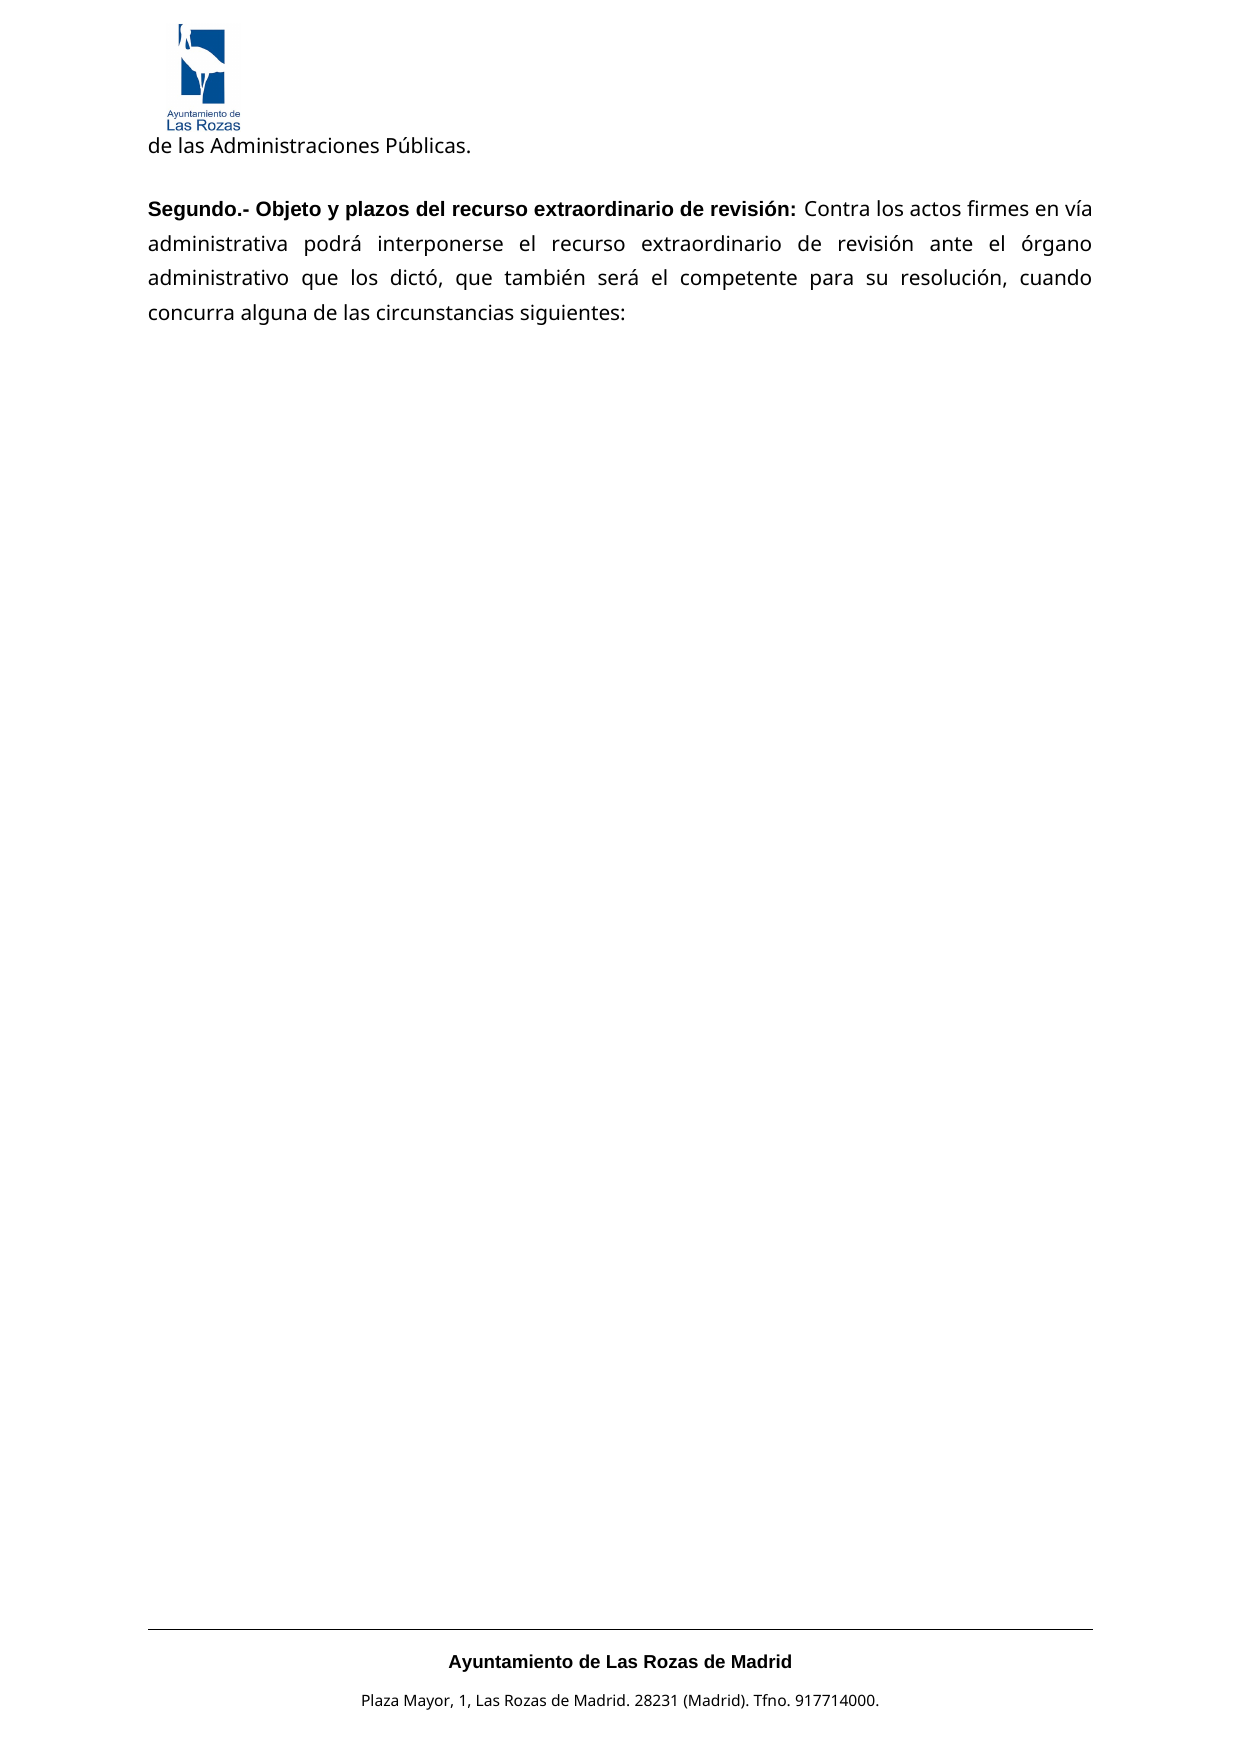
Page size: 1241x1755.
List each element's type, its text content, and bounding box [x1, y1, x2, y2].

text de las Administraciones Públicas. [148, 131, 1093, 160]
text Segundo.- Objeto y plazos del recurso extraordinario de revisión: Contra los actos firmes en vía administrativa podrá interponerse el recurso extraordinario de revisión ante el órgano administrativo que los dictó, que también será el competente para su resolución, cuando concurra alguna de las circunstancias siguientes: [148, 194, 1093, 326]
